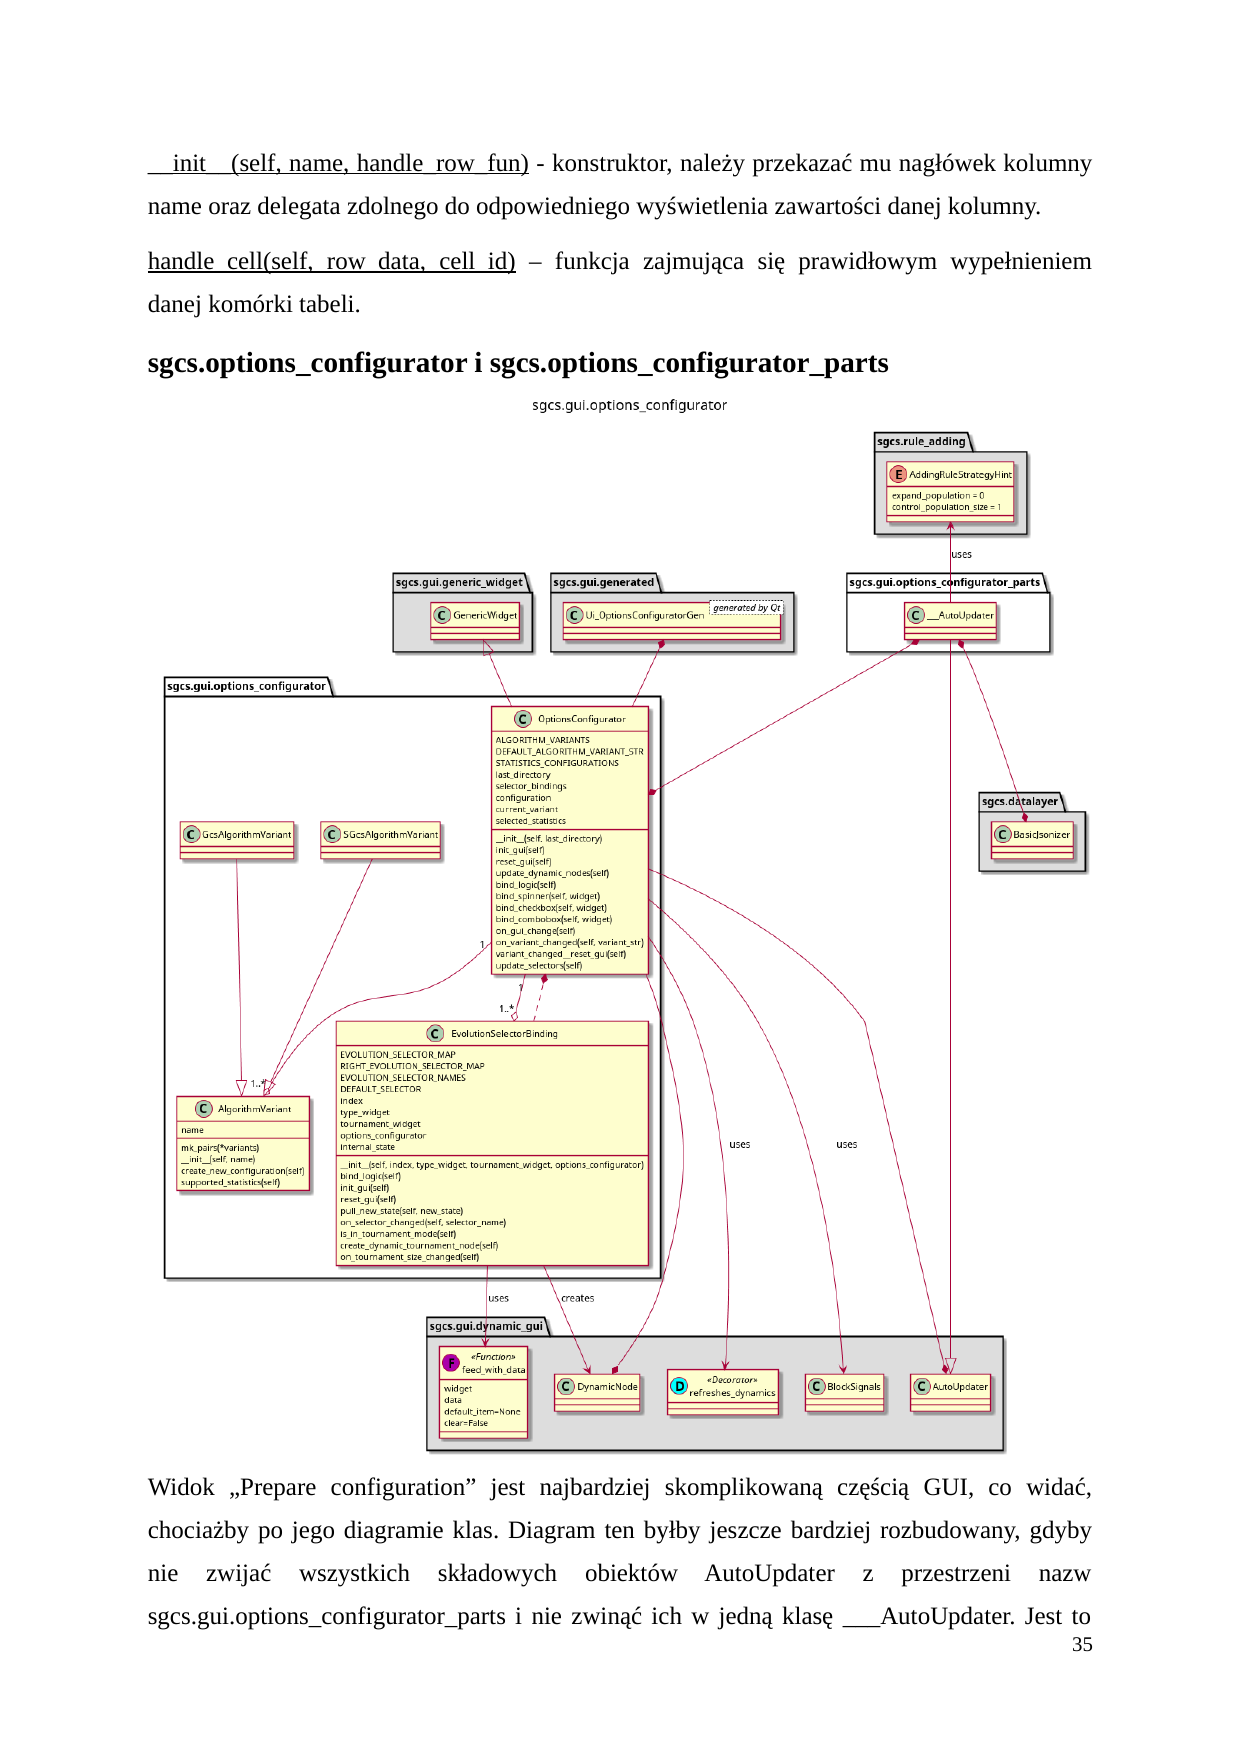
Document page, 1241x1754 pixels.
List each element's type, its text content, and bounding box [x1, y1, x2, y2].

text handle_cell(self, row_data, cell_id) – funkcja zajmująca się prawidłowym wypełnieniem danej komórki tabeli. [148, 246, 1093, 318]
text sgcs.options_configurator i sgcs.options_configurator_parts [148, 345, 1093, 379]
text __init__(self, name, handle_row_fun) - konstruktor, należy przekazać mu nagłówek kolumny name oraz delegata zdolnego do odpowiedniego wyświetlenia zawartości danej kolumny. [148, 148, 1093, 219]
text Widok „Prepare configuration” jest najbardziej skomplikowaną częścią GUI, co widać, chociażby po jego diagramie klas. Diagram ten byłby jeszcze bardziej rozbudowany, gdyby nie zwijać wszystkich składowych obiektów AutoUpdater z przestrzeni nazw sgcs.gui.options_configurator_parts i nie zwinąć ich w jedną klasę ___AutoUpdater. Jest to [148, 1458, 1093, 1630]
picture [147, 395, 1093, 1458]
